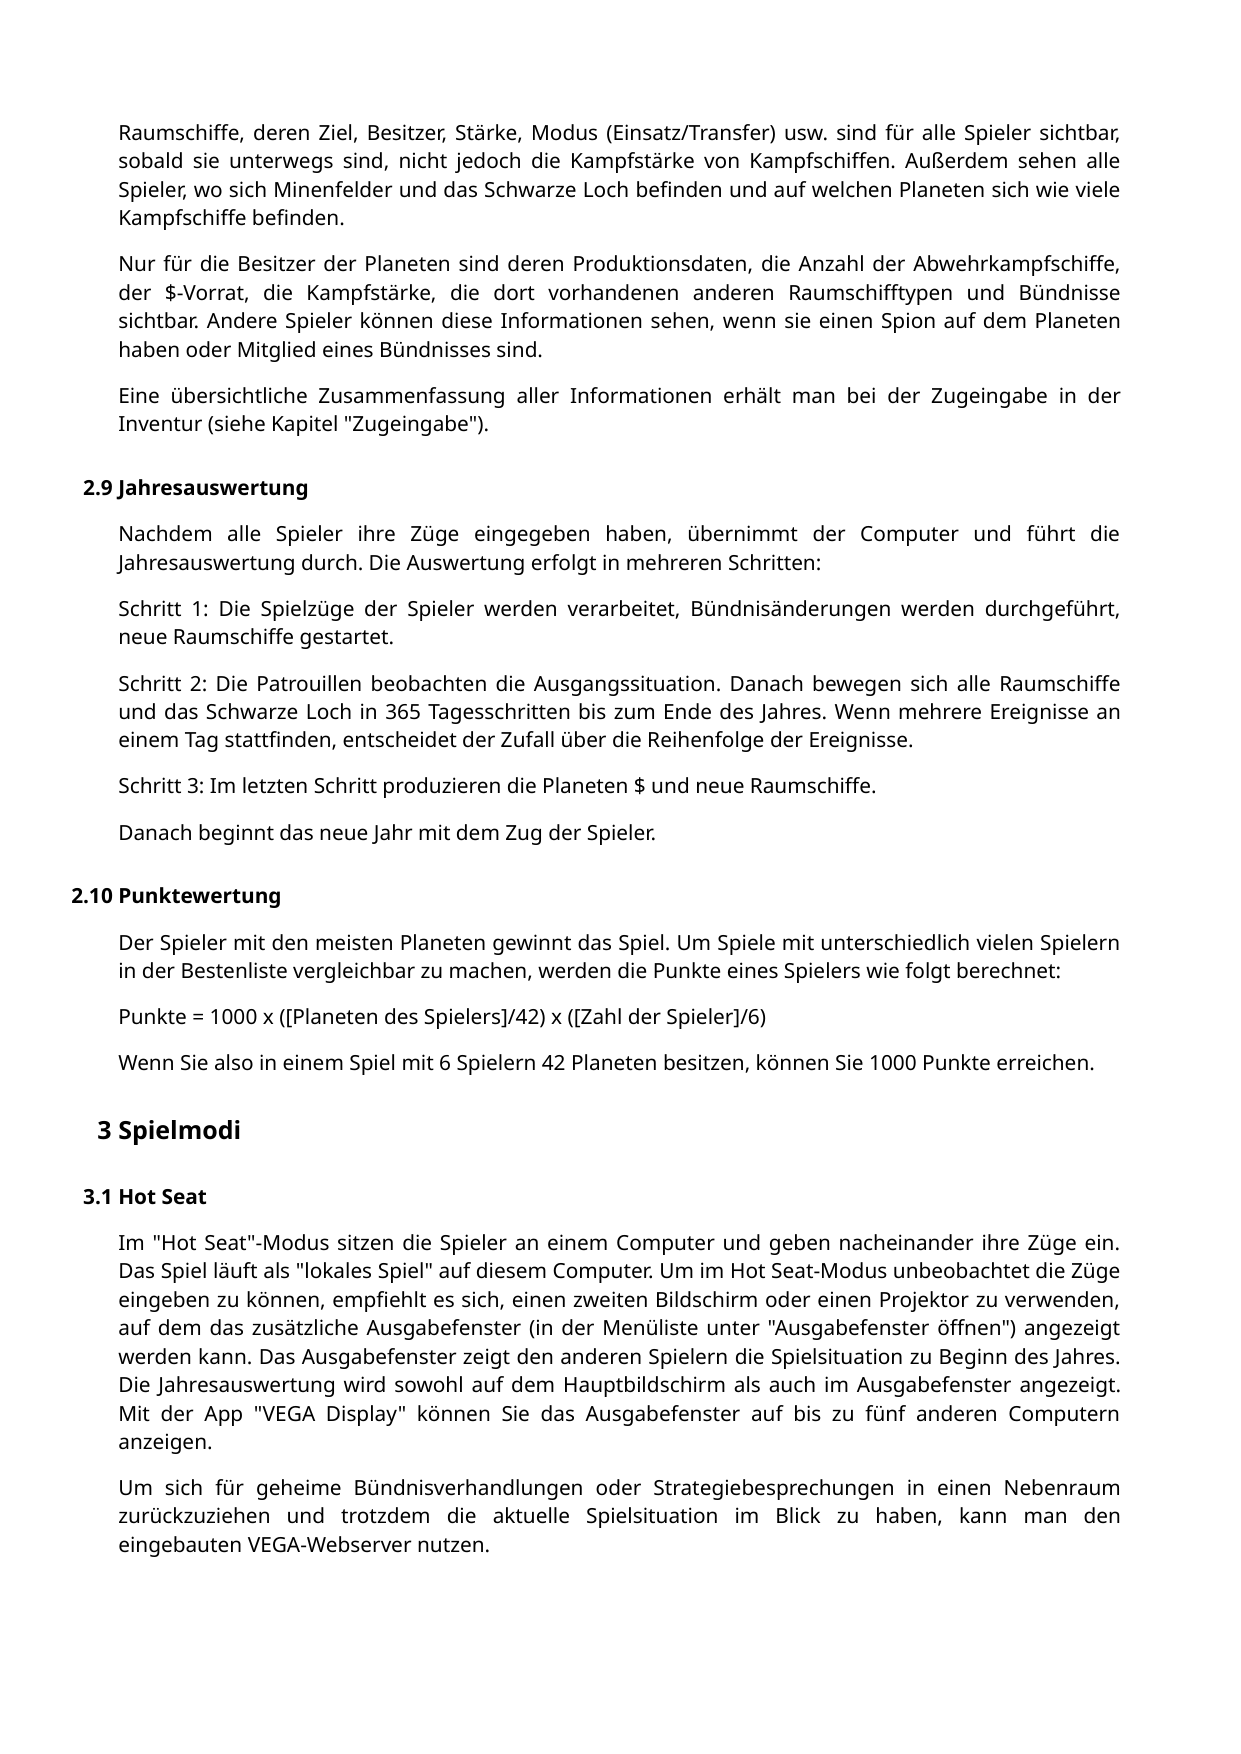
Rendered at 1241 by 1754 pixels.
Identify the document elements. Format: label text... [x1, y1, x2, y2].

text Der Spieler mit den meisten Planeten gewinnt das Spiel. Um Spiele mit unterschiedlich vielen Spielern in der Bestenliste vergleichbar zu machen, werden die Punkte eines Spielers wie folgt berechnet: [118, 928, 1122, 985]
text Eine übersichtliche Zusammenfassung aller Informationen erhält man bei der Zugeingabe in der Inventur (siehe Kapitel "Zugeingabe"). [118, 381, 1122, 438]
text Wenn Sie also in einem Spiel mit 6 Spielern 42 Planeten besitzen, können Sie 1000 Punkte erreichen. [118, 1048, 1122, 1077]
subtitle Jahresauswertung [118, 473, 1122, 502]
text Nachdem alle Spieler ihre Züge eingegeben haben, übernimmt der Computer und führt die Jahresauswertung durch. Die Auswertung erfolgt in mehreren Schritten: [118, 519, 1122, 576]
subtitle Hot Seat [118, 1182, 1122, 1210]
subtitle Punktewertung [118, 882, 1122, 910]
text Schritt 2: Die Patrouillen beobachten die Ausgangssituation. Danach bewegen sich alle Raumschiffe und das Schwarze Loch in 365 Tagesschritten bis zum Ende des Jahres. Wenn mehrere Ereignisse an einem Tag stattfinden, entscheidet der Zufall über die Reihenfolge der Ereignisse. [118, 669, 1122, 754]
text Schritt 1: Die Spielzüge der Spieler werden verarbeitet, Bündnisänderungen werden durchgeführt, neue Raumschiffe gestartet. [118, 594, 1122, 651]
text Danach beginnt das neue Jahr mit dem Zug der Spieler. [118, 818, 1122, 846]
subtitle Spielmodi [118, 1112, 1122, 1146]
text Raumschiffe, deren Ziel, Besitzer, Stärke, Modus (Einsatz/Transfer) usw. sind für alle Spieler sichtbar, sobald sie unterwegs sind, nicht jedoch die Kampfstärke von Kampfschiffen. Außerdem sehen alle Spieler, wo sich Minenfelder und das Schwarze Loch befinden und auf welchen Planeten sich wie viele Kampfschiffe befinden. [118, 118, 1122, 232]
text Im "Hot Seat"-Modus sitzen die Spieler an einem Computer und geben nacheinander ihre Züge ein. Das Spiel läuft als "lokales Spiel" auf diesem Computer. Um im Hot Seat-Modus unbeobachtet die Züge eingeben zu können, empfiehlt es sich, einen zweiten Bildschirm oder einen Projektor zu verwenden, auf dem das zusätzliche Ausgabefenster (in der Menüliste unter "Ausgabefenster öffnen") angezeigt werden kann. Das Ausgabefenster zeigt den anderen Spielern die Spielsituation zu Beginn des Jahres. Die Jahresauswertung wird sowohl auf dem Hauptbildschirm als auch im Ausgabefenster angezeigt. Mit der App "VEGA Display" können Sie das Ausgabefenster auf bis zu fünf anderen Computern anzeigen. [118, 1228, 1122, 1456]
text Um sich für geheime Bündnisverhandlungen oder Strategiebesprechungen in einen Nebenraum zurückzuziehen und trotzdem die aktuelle Spielsituation im Blick zu haben, kann man den eingebauten VEGA-Webserver nutzen. [118, 1473, 1122, 1558]
text Nur für die Besitzer der Planeten sind deren Produktionsdaten, die Anzahl der Abwehrkampfschiffe, der $-Vorrat, die Kampfstärke, die dort vorhandenen anderen Raumschifftypen und Bündnisse sichtbar. Andere Spieler können diese Informationen sehen, wenn sie einen Spion auf dem Planeten haben oder Mitglied eines Bündnisses sind. [118, 249, 1122, 363]
text Punkte = 1000 x ([Planeten des Spielers]/42) x ([Zahl der Spieler]/6) [118, 1002, 1122, 1031]
text Schritt 3: Im letzten Schritt produzieren die Planeten $ und neue Raumschiffe. [118, 772, 1122, 800]
